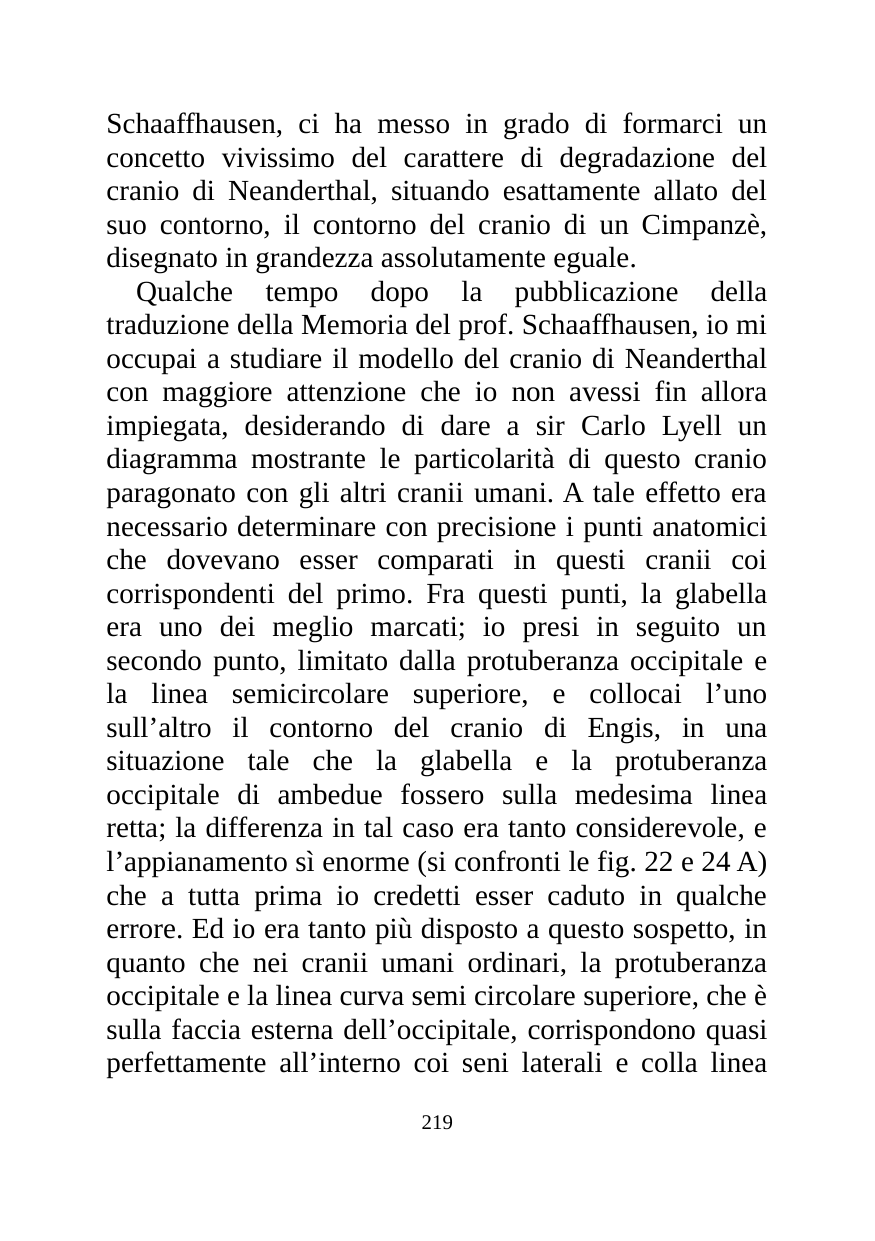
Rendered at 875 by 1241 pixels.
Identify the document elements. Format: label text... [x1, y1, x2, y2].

text Schaaffhausen, ci ha messo in grado di formarci un concetto vivissimo del carattere di degradazione del cranio di Neanderthal, situando esattamente allato del suo contorno, il contorno del cranio di un Cimpanzè, disegnato in grandezza assolutamente eguale. [106, 106, 768, 274]
text Qualche tempo dopo la pubblicazione della traduzione della Memoria del prof. Schaaffhausen, io mi occupai a studiare il modello del cranio di Neanderthal con maggiore attenzione che io non avessi fin allora impiegata, desiderando di dare a sir Carlo Lyell un diagramma mostrante le particolarità di questo cranio paragonato con gli altri cranii umani. A tale effetto era necessario determinare con precisione i punti anatomici che dovevano esser comparati in questi cranii coi corrispondenti del primo. Fra questi punti, la glabella era uno dei meglio marcati; io presi in seguito un secondo punto, limitato dalla protuberanza occipitale e la linea semicircolare superiore, e collocai l’uno sull’altro il contorno del cranio di Engis, in una situazione tale che la glabella e la protuberanza occipitale di ambedue fossero sulla medesima linea retta; la differenza in tal caso era tanto considerevole, e l’appianamento sì enorme (si confronti le fig. 22 e 24 A) che a tutta prima io credetti esser caduto in qualche errore. Ed io era tanto più disposto a questo sospetto, in quanto che nei cranii umani ordinari, la protuberanza occipitale e la linea curva semi circolare superiore, che è sulla faccia esterna dell’occipitale, corrispondono quasi perfettamente all’interno coi seni laterali e colla linea [106, 274, 768, 1079]
